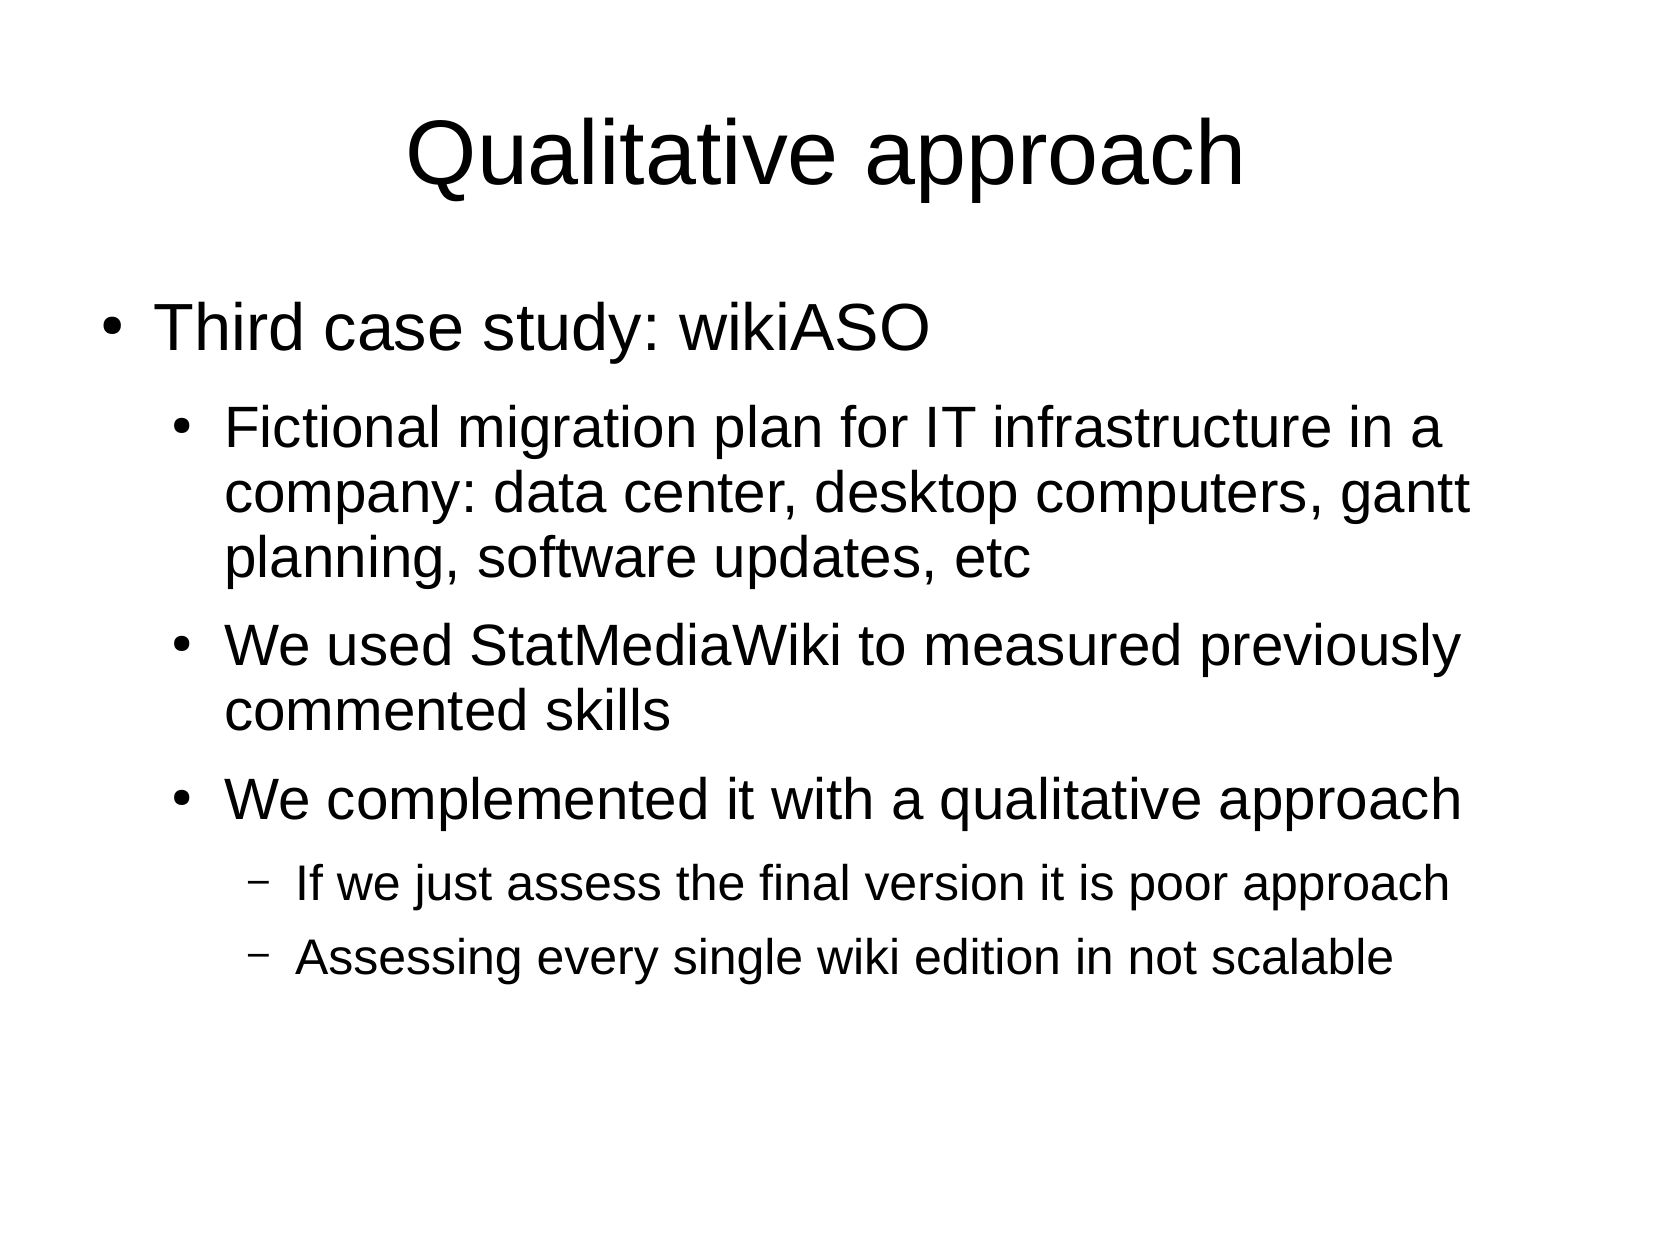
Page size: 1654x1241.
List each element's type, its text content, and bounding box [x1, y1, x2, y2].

list Third case study: wikiASO Fictional migration plan for IT infrastructure in a company: data center, desktop computers, gantt planning, software updates, etc We used StatMediaWiki to measured previously commented skills We complemented it with a qualitative approach If we just assess the final version it is poor approach Assessing every single wiki edition in not scalable [82, 290, 1571, 1109]
title Qualitative approach [82, 49, 1571, 257]
